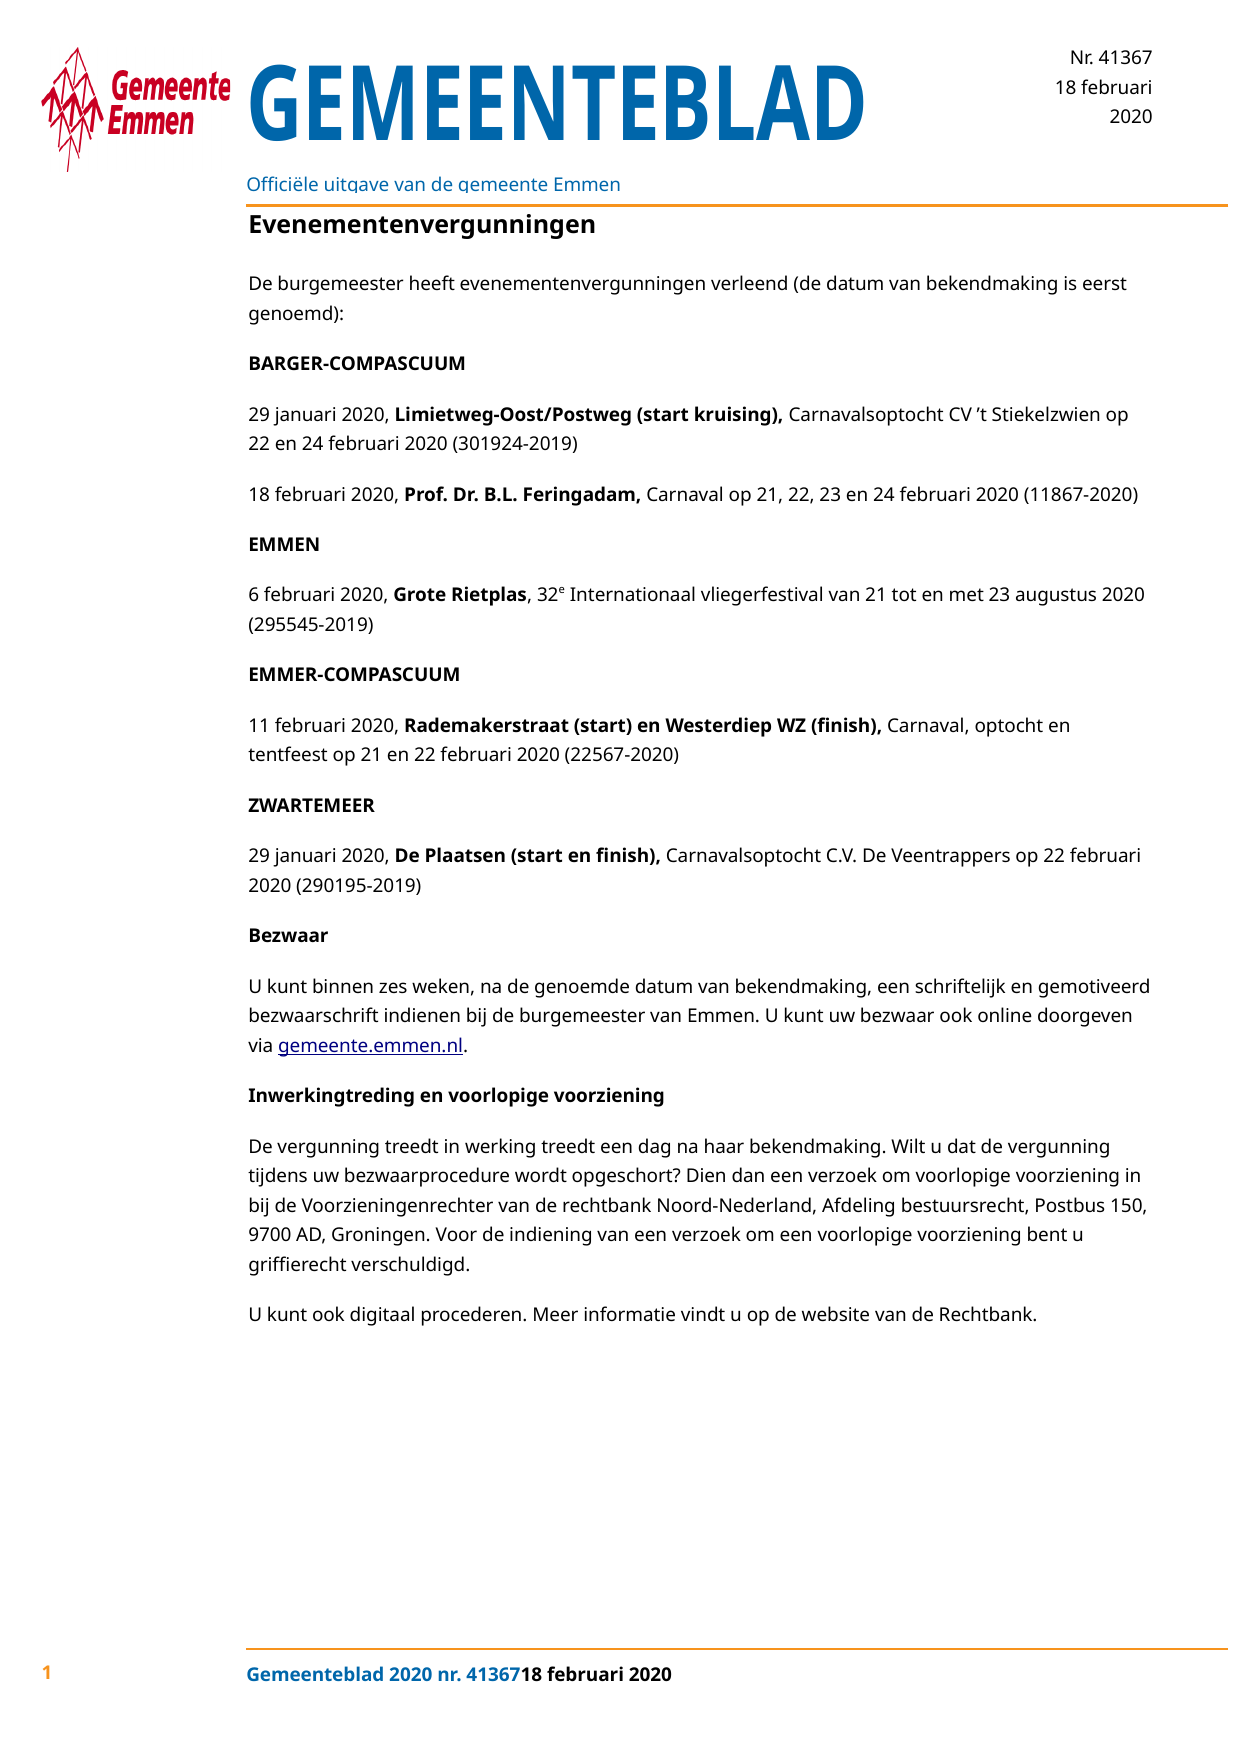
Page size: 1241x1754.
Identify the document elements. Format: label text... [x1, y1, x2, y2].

text EMMER-COMPASCUUM [248, 662, 1152, 687]
text 6 februari 2020, Grote Rietplas, 32e Internationaal vliegerfestival van 21 tot en met 23 augustus 2020 (295545-2019) [248, 582, 1152, 637]
text 29 januari 2020, De Plaatsen (start en finish), Carnavalsoptocht C.V. De Veentrappers op 22 februari 2020 (290195-2019) [248, 842, 1152, 898]
text 29 januari 2020, Limietweg-Oost/Postweg (start kruising), Carnavalsoptocht CV ’t Stiekelzwien op 22 en 24 februari 2020 (301924-2019) [248, 401, 1152, 456]
text Inwerkingtreding en voorlopige voorziening [248, 1082, 1152, 1108]
picture [41, 47, 231, 172]
text U kunt binnen zes weken, na de genoemde datum van bekendmaking, een schriftelijk en gemotiveerd bezwaarschrift indienen bij de burgemeester van Emmen. U kunt uw bezwaar ook online doorgeven via gemeente.emmen.nl. [248, 973, 1152, 1058]
text ZWARTEMEER [248, 792, 1152, 818]
text U kunt ook digitaal procederen. Meer informatie vindt u op de website van de Rechtbank. [248, 1302, 1152, 1327]
text EMMEN [248, 531, 1152, 557]
text Bezwaar [248, 922, 1152, 948]
text De burgemeester heeft evenementenvergunningen verleend (de datum van bekendmaking is eerst genoemd): [248, 270, 1152, 326]
text 18 februari 2020, Prof. Dr. B.L. Feringadam, Carnaval op 21, 22, 23 en 24 februari 2020 (11867-2020) [248, 481, 1152, 506]
text Evenementenvergunningen [248, 207, 1152, 241]
text BARGER-COMPASCUUM [248, 350, 1152, 376]
text 11 februari 2020, Rademakerstraat (start) en Westerdiep WZ (finish), Carnaval, optocht en tentfeest op 21 en 22 februari 2020 (22567-2020) [248, 712, 1152, 767]
text De vergunning treedt in werking treedt een dag na haar bekendmaking. Wilt u dat de vergunning tijdens uw bezwaarprocedure wordt opgeschort? Dien dan een verzoek om voorlopige voorziening in bij de Voorzieningenrechter van de rechtbank Noord-Nederland, Afdeling bestuursrecht, Postbus 150, 9700 AD, Groningen. Voor de indiening van een verzoek om een voorlopige voorziening bent u griffierecht verschuldigd. [248, 1133, 1152, 1277]
